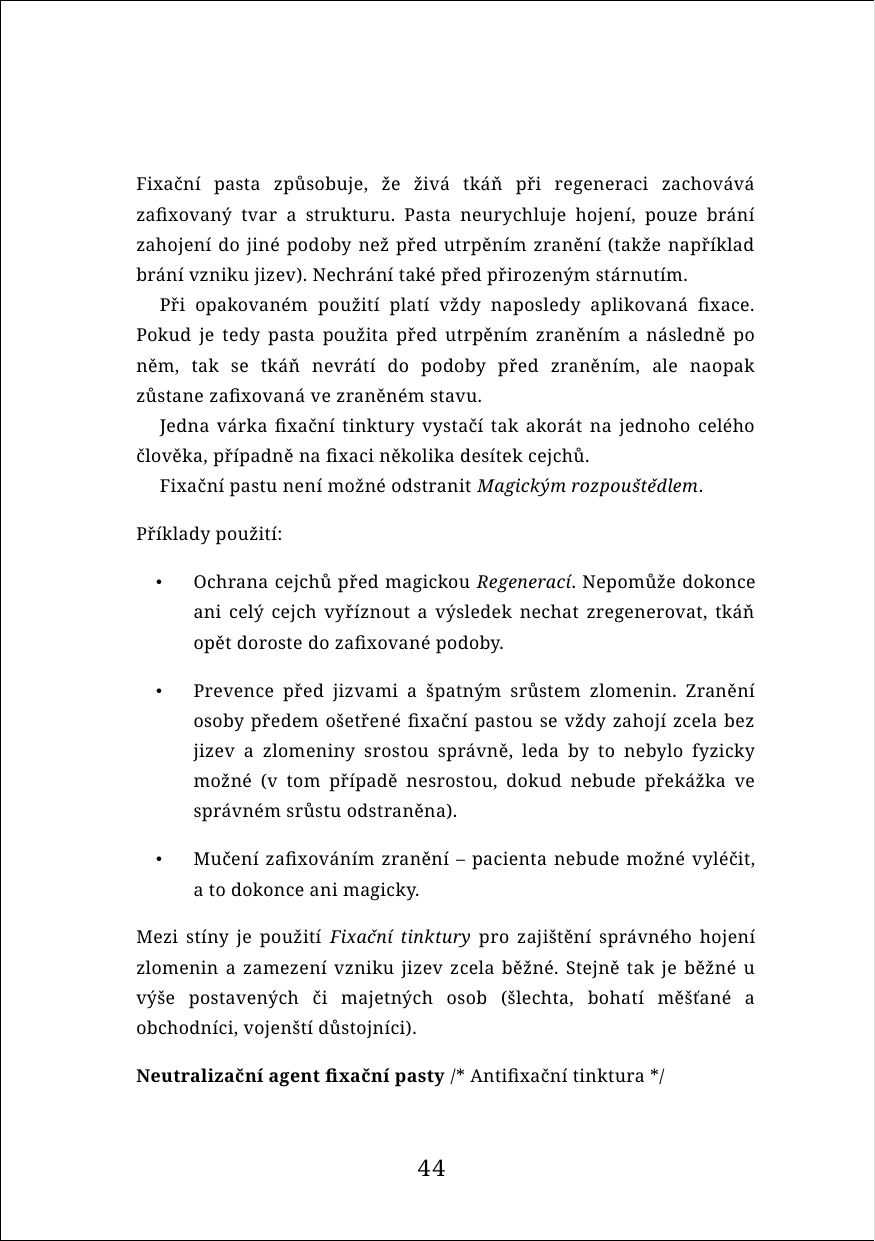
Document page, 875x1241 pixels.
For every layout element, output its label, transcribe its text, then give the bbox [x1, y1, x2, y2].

text Mezi stíny je použití Fixační tinktury pro zajištění správného hojení zlomenin a zamezení vzniku jizev zcela běžné. Stejně tak je běžné u výše postavených či majetných osob (šlechta, bohatí měšťané a obchodníci, vojenští důstojníci). [136, 925, 756, 1040]
text Fixační pasta způsobuje, že živá tkáň při regeneraci zachovává zafixovaný tvar a strukturu. Pasta neurychluje hojení, pouze brání zahojení do jiné podoby než před utrpěním zranění (takže například brání vzniku jizev). Nechrání také před přirozeným stárnutím. Při opakovaném použití platí vždy naposledy aplikovaná fixace. Pokud je tedy pasta použita před utrpěním zraněním a následně po něm, tak se tkáň nevrátí do podoby před zraněním, ale naopak zůstane zafixovaná ve zraněném stavu. Jedna várka fixační tinktury vystačí tak akorát na jednoho celého člověka, případně na fixaci několika desítek cejchů. Fixační pastu není možné odstranit Magickým rozpouštědlem. [136, 172, 756, 498]
list Mučení zafixováním zranění – pacienta nebude možné vyléčit, a to dokonce ani magicky. [156, 847, 756, 901]
list Ochrana cejchů před magickou Regenerací. Nepomůže dokonce ani celý cejch vyříznout a výsledek nechat zregenerovat, tkáň opět doroste do zafixované podoby. [156, 570, 756, 654]
text Neutralizační agent fixační pasty /* Antifixační tinktura */ [136, 1063, 756, 1088]
text Příklady použití: [136, 522, 756, 546]
list Prevence před jizvami a špatným srůstem zlomenin. Zranění osoby předem ošetřené fixační pastou se vždy zahojí zcela bez jizev a zlomeniny srostou správně, leda by to nebylo fyzicky možné (v tom případě nesrostou, dokud nebude překážka ve správném srůstu odstraněna). [156, 678, 756, 823]
